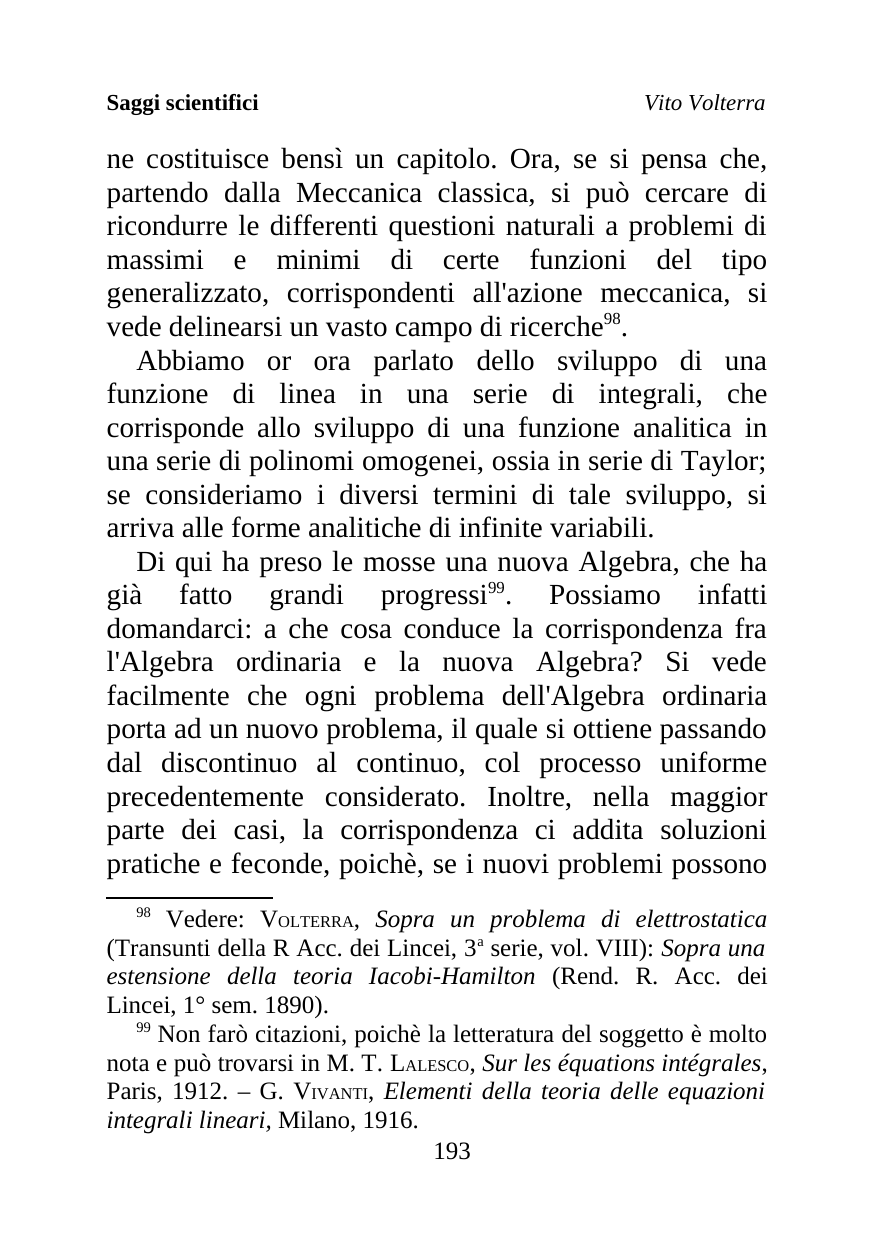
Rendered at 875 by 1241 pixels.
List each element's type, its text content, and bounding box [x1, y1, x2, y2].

text Abbiamo or ora parlato dello sviluppo di una funzione di linea in una serie di integrali, che corrisponde allo sviluppo di una funzione analitica in una serie di polinomi omogenei, ossia in serie di Taylor; se consideriamo i diversi termini di tale sviluppo, si arriva alle forme analitiche di infinite variabili. [106, 343, 768, 544]
text Di qui ha preso le mosse una nuova Algebra, che ha già fatto grandi progressi. Possiamo infatti domandarci: a che cosa conduce la corrispondenza fra l'Algebra ordinaria e la nuova Algebra? Si vede facilmente che ogni problema dell'Algebra ordinaria porta ad un nuovo problema, il quale si ottiene passando dal discontinuo al continuo, col processo uniforme precedentemente considerato. Inoltre, nella maggior parte dei casi, la corrispondenza ci addita soluzioni pratiche e feconde, poichè, se i nuovi problemi possono [106, 544, 768, 879]
text Non farò citazioni, poichè la letteratura del soggetto è molto nota e può trovarsi in M. T. Lalesco, Sur les équations intégrales, Paris, 1912. – G. Vivanti, Elementi della teoria delle equazioni integrali lineari, Milano, 1916. [106, 1019, 768, 1134]
text ne costituisce bensì un capitolo. Ora, se si pensa che, partendo dalla Meccanica classica, si può cercare di ricondurre le differenti questioni naturali a problemi di massimi e minimi di certe funzioni del tipo generalizzato, corrispondenti all'azione meccanica, si vede delinearsi un vasto campo di ricerche. [106, 141, 768, 343]
text Vedere: Volterra, Sopra un problema di elettrostatica (Transunti della R Acc. dei Lincei, 3a serie, vol. VIII): Sopra una estensione della teoria Iacobi-Hamilton (Rend. R. Acc. dei Lincei, 1° sem. 1890). [106, 904, 768, 1019]
